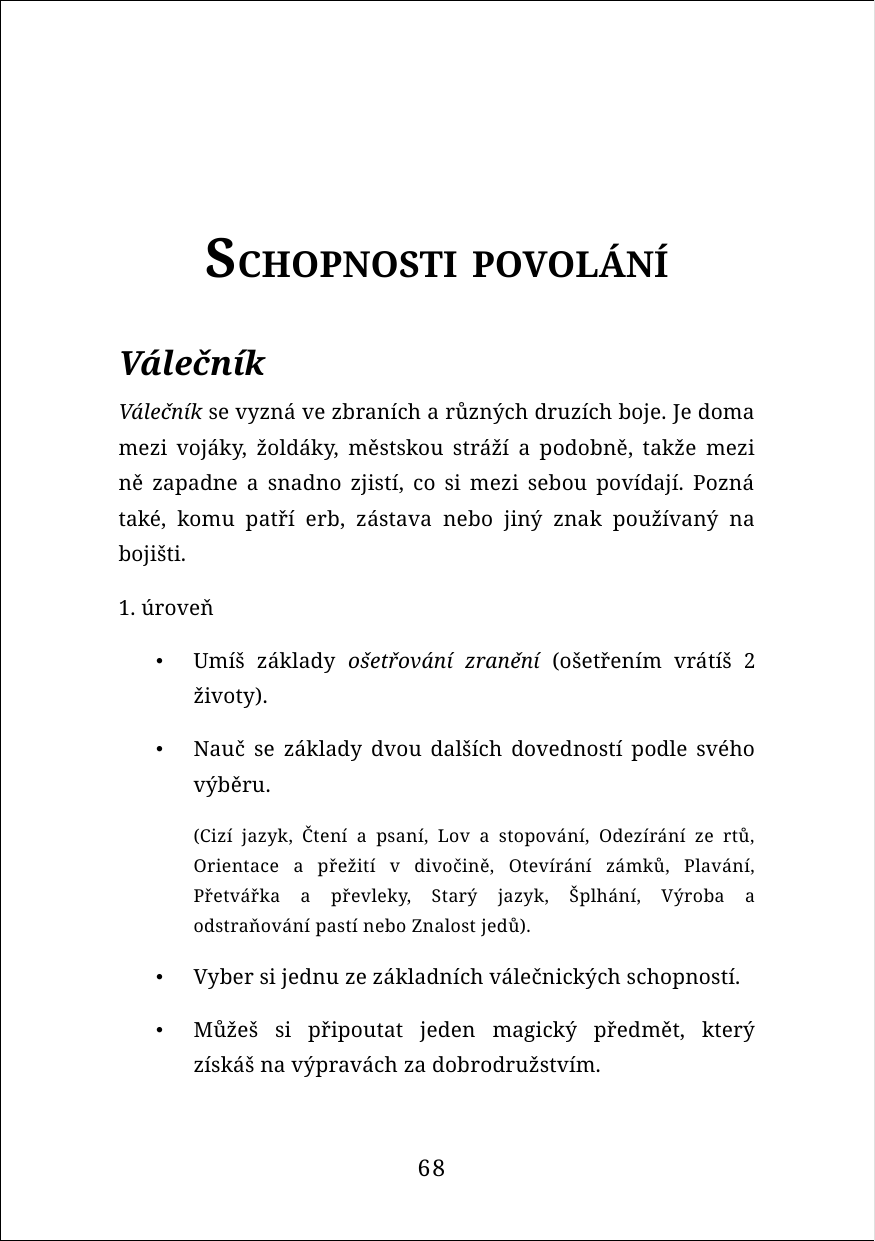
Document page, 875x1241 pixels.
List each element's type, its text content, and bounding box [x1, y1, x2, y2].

list Vyber si jednu ze základních válečnických schopností. [156, 962, 756, 990]
text 1. úroveň [118, 593, 756, 621]
list (Cizí jazyk, Čtení a psaní, Lov a stopování, Odezírání ze rtů, Orientace a přežití v divočině, Otevírání zámků, Plavání, Přetvářka a převleky, Starý jazyk, Šplhání, Výroba a odstraňování pastí nebo Znalost jedů). [156, 823, 756, 938]
list Umíš základy ošetřování zranění (ošetřením vrátíš 2 životy). [156, 646, 756, 710]
subtitle Schopnosti povolání [118, 219, 756, 293]
subtitle Válečník [118, 340, 756, 386]
list Nauč se základy dvou dalších dovedností podle svého výběru. [156, 734, 756, 798]
list Můžeš si připoutat jeden magický předmět, který získáš na výpravách za dobrodružstvím. [156, 1015, 756, 1079]
text Válečník se vyzná ve zbraních a různých druzích boje. Je doma mezi vojáky, žoldáky, městskou stráží a podobně, takže mezi ně zapadne a snadno zjistí, co si mezi sebou povídají. Pozná také, komu patří erb, zástava nebo jiný znak používaný na bojišti. [118, 397, 756, 568]
